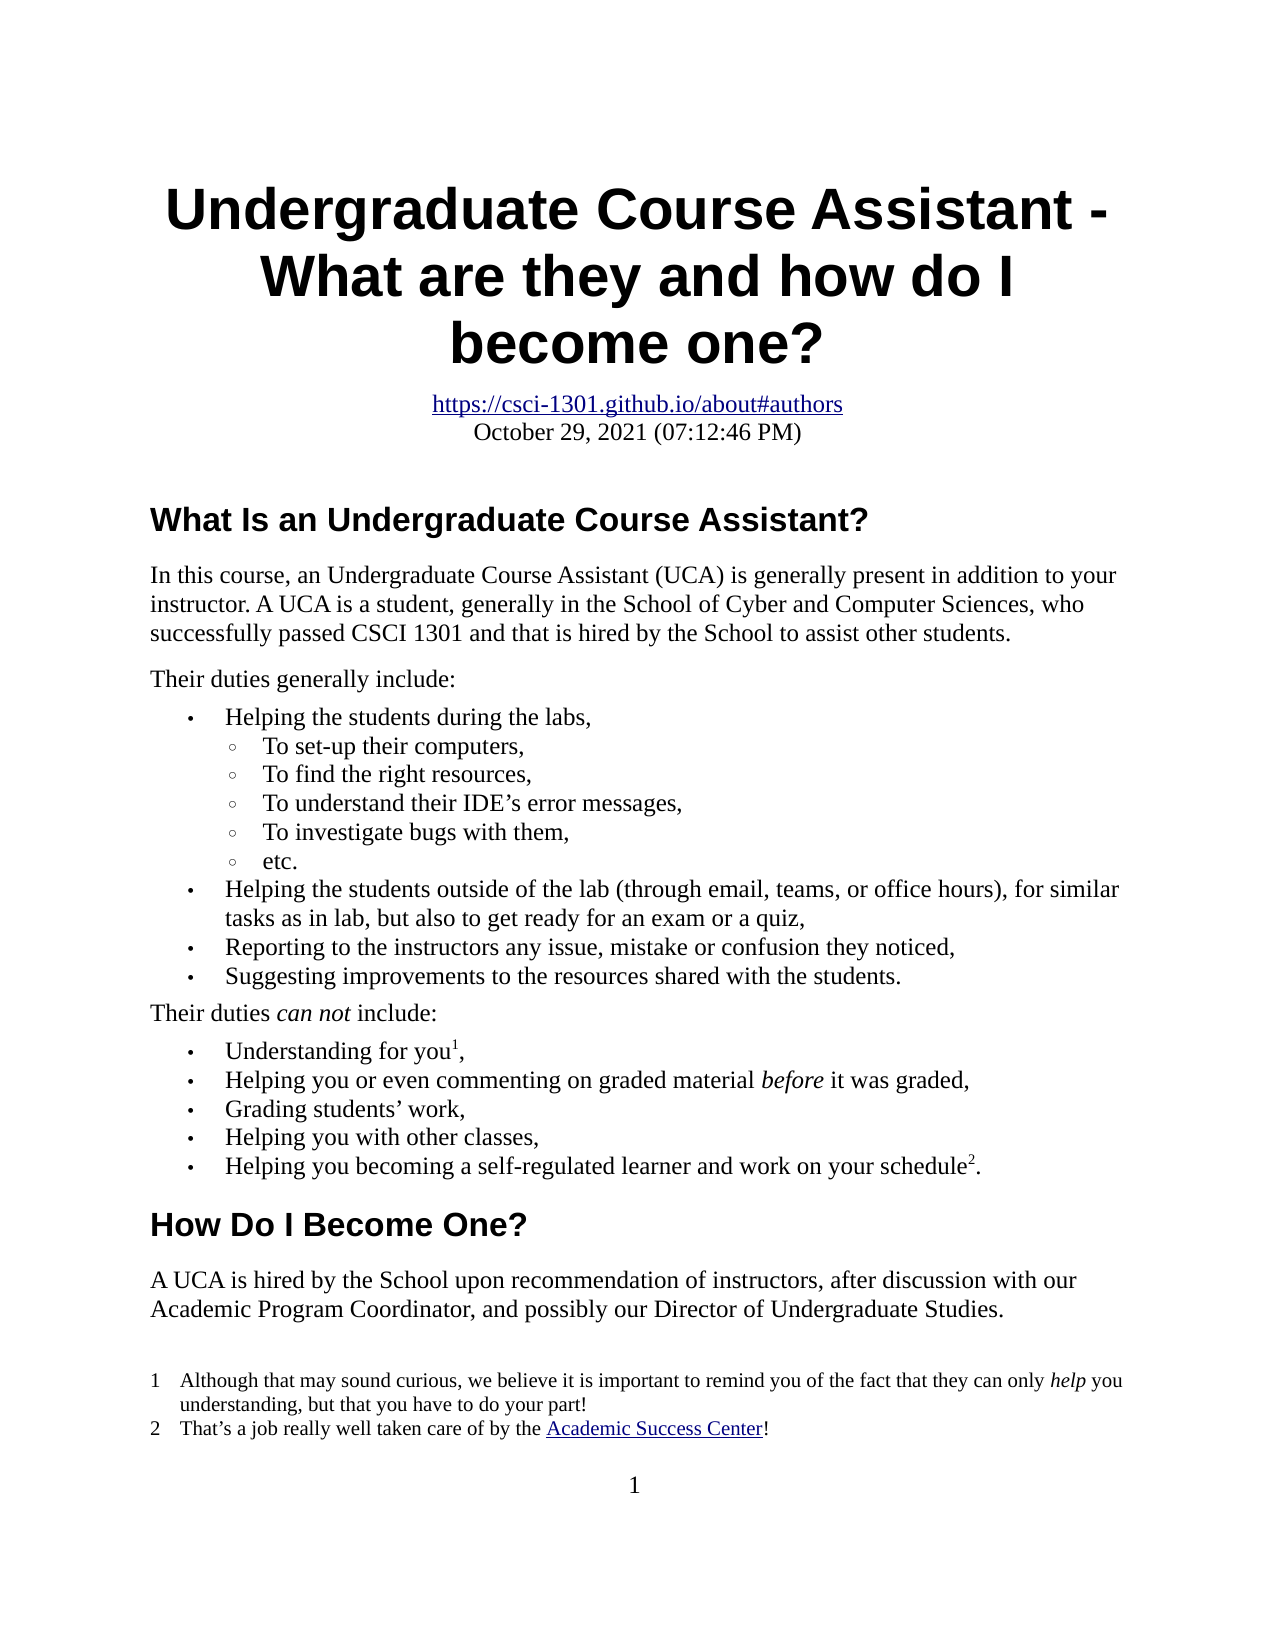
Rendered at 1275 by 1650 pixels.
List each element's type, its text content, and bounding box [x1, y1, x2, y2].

text In this course, an Undergraduate Course Assistant (UCA) is generally present in addition to your instructor. A UCA is a student, generally in the School of Cyber and Computer Sciences, who successfully passed CSCI 1301 and that is hired by the School to assist other students. [150, 560, 1125, 646]
list Understanding for you, [187, 1036, 1125, 1065]
list Grading students’ work, [187, 1094, 1125, 1122]
list Helping the students outside of the lab (through email, teams, or office hours), for similar tasks as in lab, but also to get ready for an exam or a quiz, [187, 874, 1125, 932]
list etc. [225, 846, 1125, 874]
list Helping you becoming a self-regulated learner and work on your schedule. [187, 1151, 1125, 1180]
list To understand their IDE’s error messages, [225, 788, 1125, 817]
list Helping you with other classes, [187, 1122, 1125, 1151]
text Their duties can not include: [150, 998, 1125, 1027]
list Although that may sound curious, we believe it is important to remind you of the fact that they can only help you understanding, but that you have to do your part! [150, 1368, 1125, 1416]
subtitle How Do I Become One? [150, 1205, 1125, 1243]
list Reporting to the instructors any issue, mistake or confusion they noticed, [187, 932, 1125, 961]
title Undergraduate Course Assistant - What are they and how do I become one? [150, 175, 1125, 376]
list Helping the students during the labs, [187, 702, 1125, 731]
text https://csci-1301.github.io/about#authors [150, 389, 1125, 417]
text Their duties generally include: [150, 664, 1125, 693]
list To investigate bugs with them, [225, 817, 1125, 846]
list To set-up their computers, [225, 731, 1125, 759]
list That’s a job really well taken care of by the Academic Success Center! [150, 1416, 1125, 1440]
list Suggesting improvements to the resources shared with the students. [187, 961, 1125, 989]
list Helping you or even commenting on graded material before it was graded, [187, 1065, 1125, 1094]
list To find the right resources, [225, 759, 1125, 788]
subtitle What Is an Undergraduate Course Assistant? [150, 500, 1125, 539]
text A UCA is hired by the School upon recommendation of instructors, after discussion with our Academic Program Coordinator, and possibly our Director of Undergraduate Studies. [150, 1265, 1125, 1322]
text October 29, 2021 (07:12:46 PM) [150, 417, 1125, 446]
